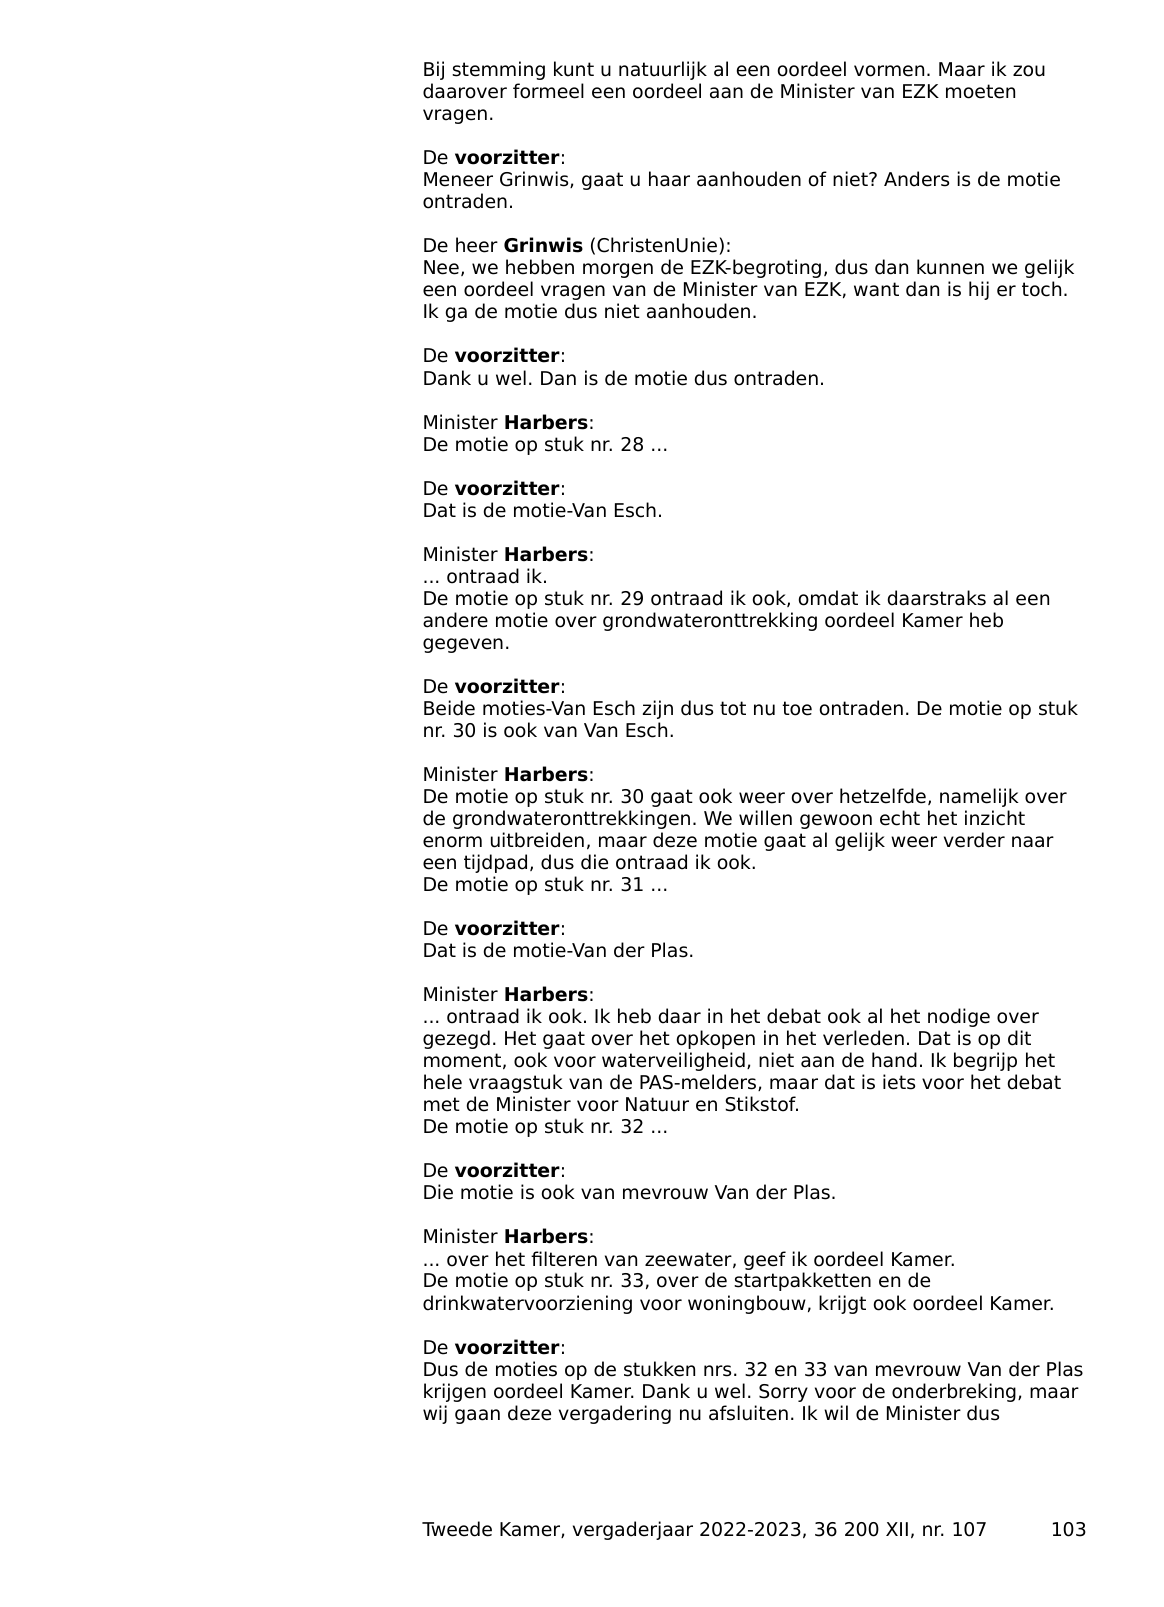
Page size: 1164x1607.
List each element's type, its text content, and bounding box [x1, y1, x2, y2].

text De motie op stuk nr. 33, over de startpakketten en de drinkwatervoorziening voor woningbouw, krijgt ook oordeel Kamer. [422, 1270, 1087, 1314]
text Nee, we hebben morgen de EZK-begroting, dus dan kunnen we gelijk een oordeel vragen van de Minister van EZK, want dan is hij er toch. Ik ga de motie dus niet aanhouden. [422, 257, 1087, 323]
text Minister Harbers: [422, 1226, 1087, 1248]
text Die motie is ook van mevrouw Van der Plas. [422, 1182, 1087, 1204]
text Dat is de motie-Van Esch. [422, 500, 1087, 522]
text De voorzitter: [422, 1160, 1087, 1182]
text Minister Harbers: [422, 984, 1087, 1006]
text De motie op stuk nr. 32 ... [422, 1116, 1087, 1138]
text ... ontraad ik. [422, 566, 1087, 588]
text De voorzitter: [422, 918, 1087, 940]
text Dus de moties op de stukken nrs. 32 en 33 van mevrouw Van der Plas krijgen oordeel Kamer. Dank u wel. Sorry voor de onderbreking, maar wij gaan deze vergadering nu afsluiten. Ik wil de Minister dus [422, 1358, 1087, 1424]
text De voorzitter: [422, 676, 1087, 698]
text Bij stemming kunt u natuurlijk al een oordeel vormen. Maar ik zou daarover formeel een oordeel aan de Minister van EZK moeten vragen. [422, 59, 1087, 125]
text De voorzitter: [422, 147, 1087, 169]
text De heer Grinwis (ChristenUnie): [422, 235, 1087, 257]
text De motie op stuk nr. 30 gaat ook weer over hetzelfde, namelijk over de grondwateronttrekkingen. We willen gewoon echt het inzicht enorm uitbreiden, maar deze motie gaat al gelijk weer verder naar een tijdpad, dus die ontraad ik ook. [422, 786, 1087, 874]
text Dank u wel. Dan is de motie dus ontraden. [422, 367, 1087, 389]
text ... over het filteren van zeewater, geef ik oordeel Kamer. [422, 1248, 1087, 1270]
text Minister Harbers: [422, 544, 1087, 566]
text Minister Harbers: [422, 764, 1087, 786]
text Dat is de motie-Van der Plas. [422, 940, 1087, 962]
text Beide moties-Van Esch zijn dus tot nu toe ontraden. De motie op stuk nr. 30 is ook van Van Esch. [422, 698, 1087, 742]
text De motie op stuk nr. 28 ... [422, 433, 1087, 456]
text De voorzitter: [422, 478, 1087, 500]
text Minister Harbers: [422, 412, 1087, 433]
text De motie op stuk nr. 29 ontraad ik ook, omdat ik daarstraks al een andere motie over grondwateronttrekking oordeel Kamer heb gegeven. [422, 588, 1087, 654]
text De voorzitter: [422, 1337, 1087, 1358]
text Meneer Grinwis, gaat u haar aanhouden of niet? Anders is de motie ontraden. [422, 169, 1087, 213]
text De voorzitter: [422, 345, 1087, 367]
text De motie op stuk nr. 31 ... [422, 874, 1087, 896]
text ... ontraad ik ook. Ik heb daar in het debat ook al het nodige over gezegd. Het gaat over het opkopen in het verleden. Dat is op dit moment, ook voor waterveiligheid, niet aan de hand. Ik begrijp het hele vraagstuk van de PAS-melders, maar dat is iets voor het debat met de Minister voor Natuur en Stikstof. [422, 1006, 1087, 1116]
